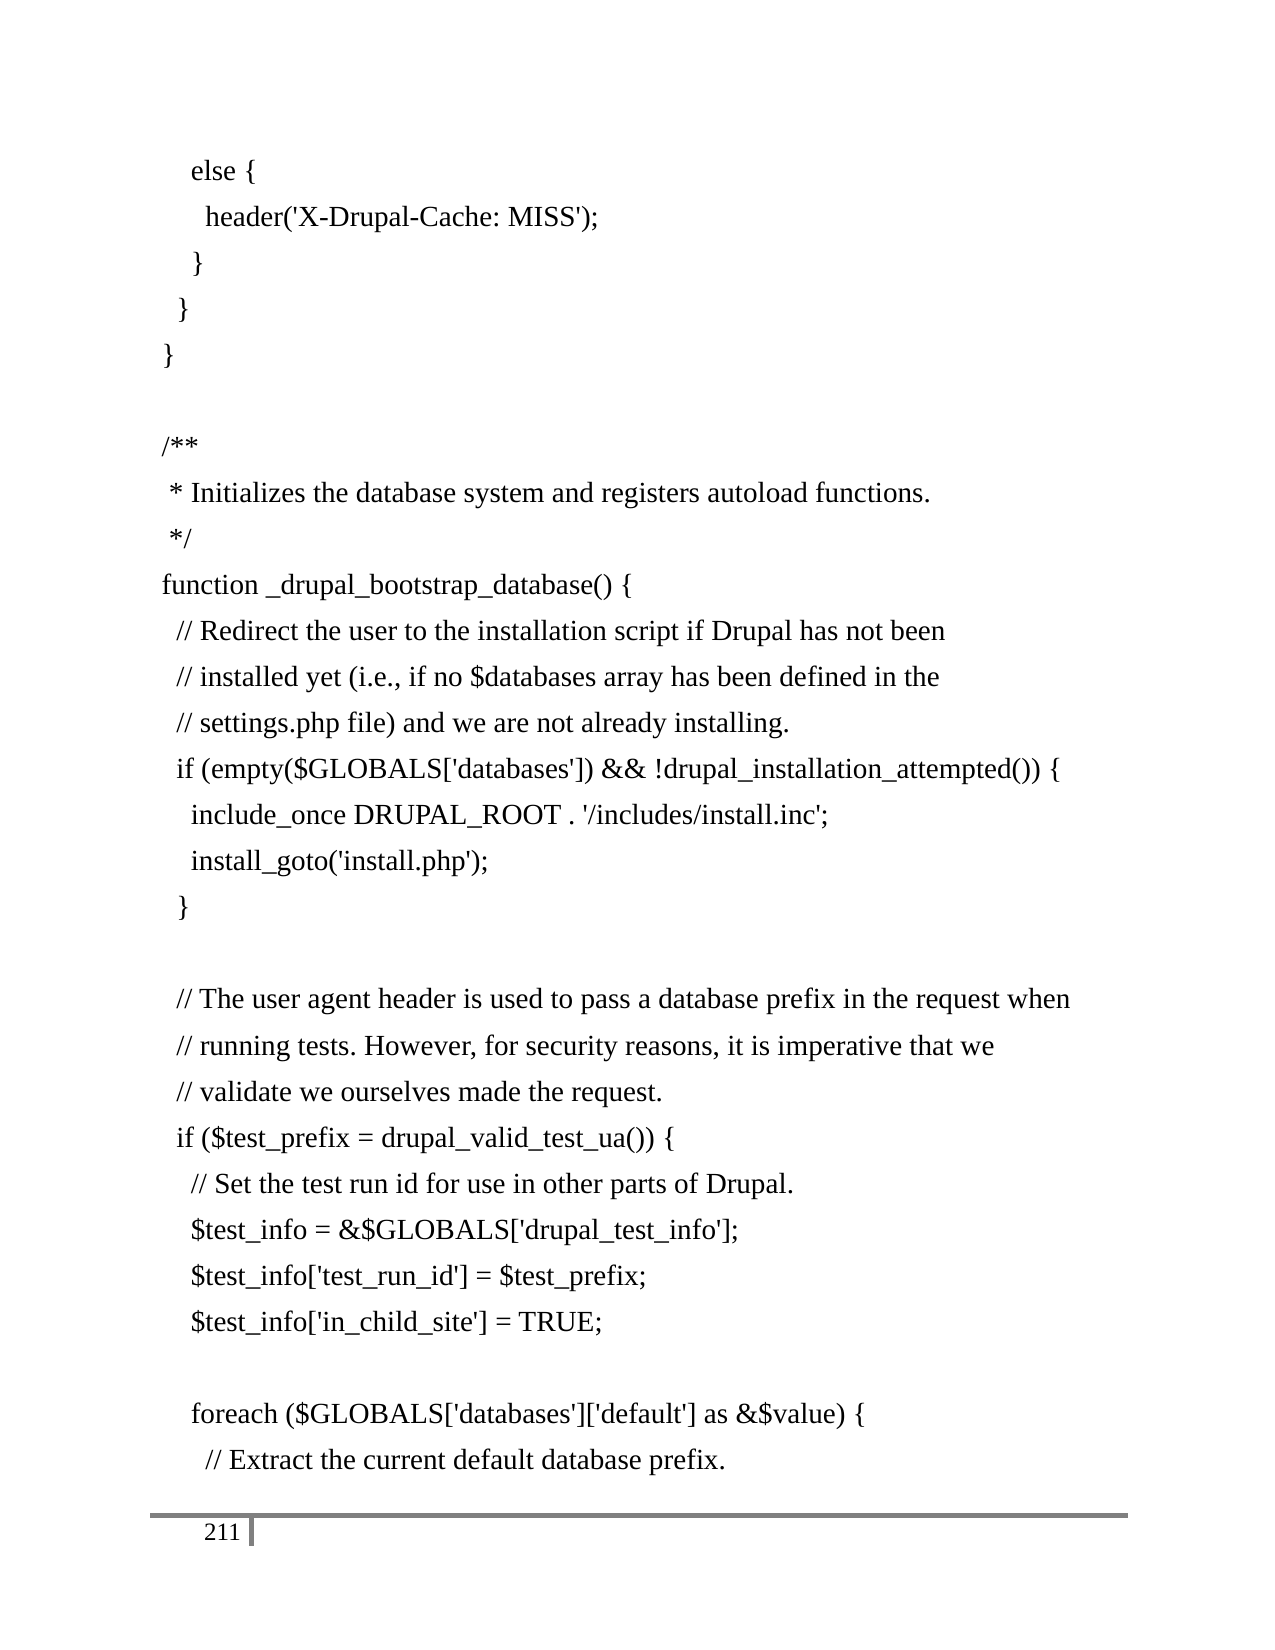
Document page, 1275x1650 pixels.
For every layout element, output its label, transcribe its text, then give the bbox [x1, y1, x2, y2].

text $test_info['in_child_site'] = TRUE; [161, 1304, 1117, 1337]
text install_goto('install.php'); [161, 843, 1117, 877]
text /** [161, 429, 1117, 463]
text // Redirect the user to the installation script if Drupal has not been [161, 613, 1117, 647]
text * Initializes the database system and registers autoload functions. [161, 475, 1117, 509]
text $test_info = &$GLOBALS['drupal_test_info']; [161, 1212, 1117, 1245]
text function _drupal_bootstrap_database() { [161, 567, 1117, 601]
text // settings.php file) and we are not already installing. [161, 705, 1117, 739]
text include_once DRUPAL_ROOT . '/includes/install.inc'; [161, 797, 1117, 831]
text if (empty($GLOBALS['databases']) && !drupal_installation_attempted()) { [161, 751, 1117, 785]
text header('X-Drupal-Cache: MISS'); [161, 199, 1117, 232]
text // Extract the current default database prefix. [161, 1442, 1117, 1476]
text // installed yet (i.e., if no $databases array has been defined in the [161, 659, 1117, 693]
text $test_info['test_run_id'] = $test_prefix; [161, 1258, 1117, 1291]
text else { [161, 153, 1117, 186]
text // running tests. However, for security reasons, it is imperative that we [161, 1028, 1117, 1061]
text } [161, 291, 1117, 324]
text if ($test_prefix = drupal_valid_test_ua()) { [161, 1120, 1117, 1153]
text */ [161, 521, 1117, 555]
text foreach ($GLOBALS['databases']['default'] as &$value) { [161, 1396, 1117, 1429]
text } [161, 889, 1117, 923]
text } [161, 337, 1117, 371]
text } [161, 245, 1117, 278]
text // Set the test run id for use in other parts of Drupal. [161, 1166, 1117, 1199]
text // validate we ourselves made the request. [161, 1074, 1117, 1107]
text // The user agent header is used to pass a database prefix in the request when [161, 982, 1117, 1015]
